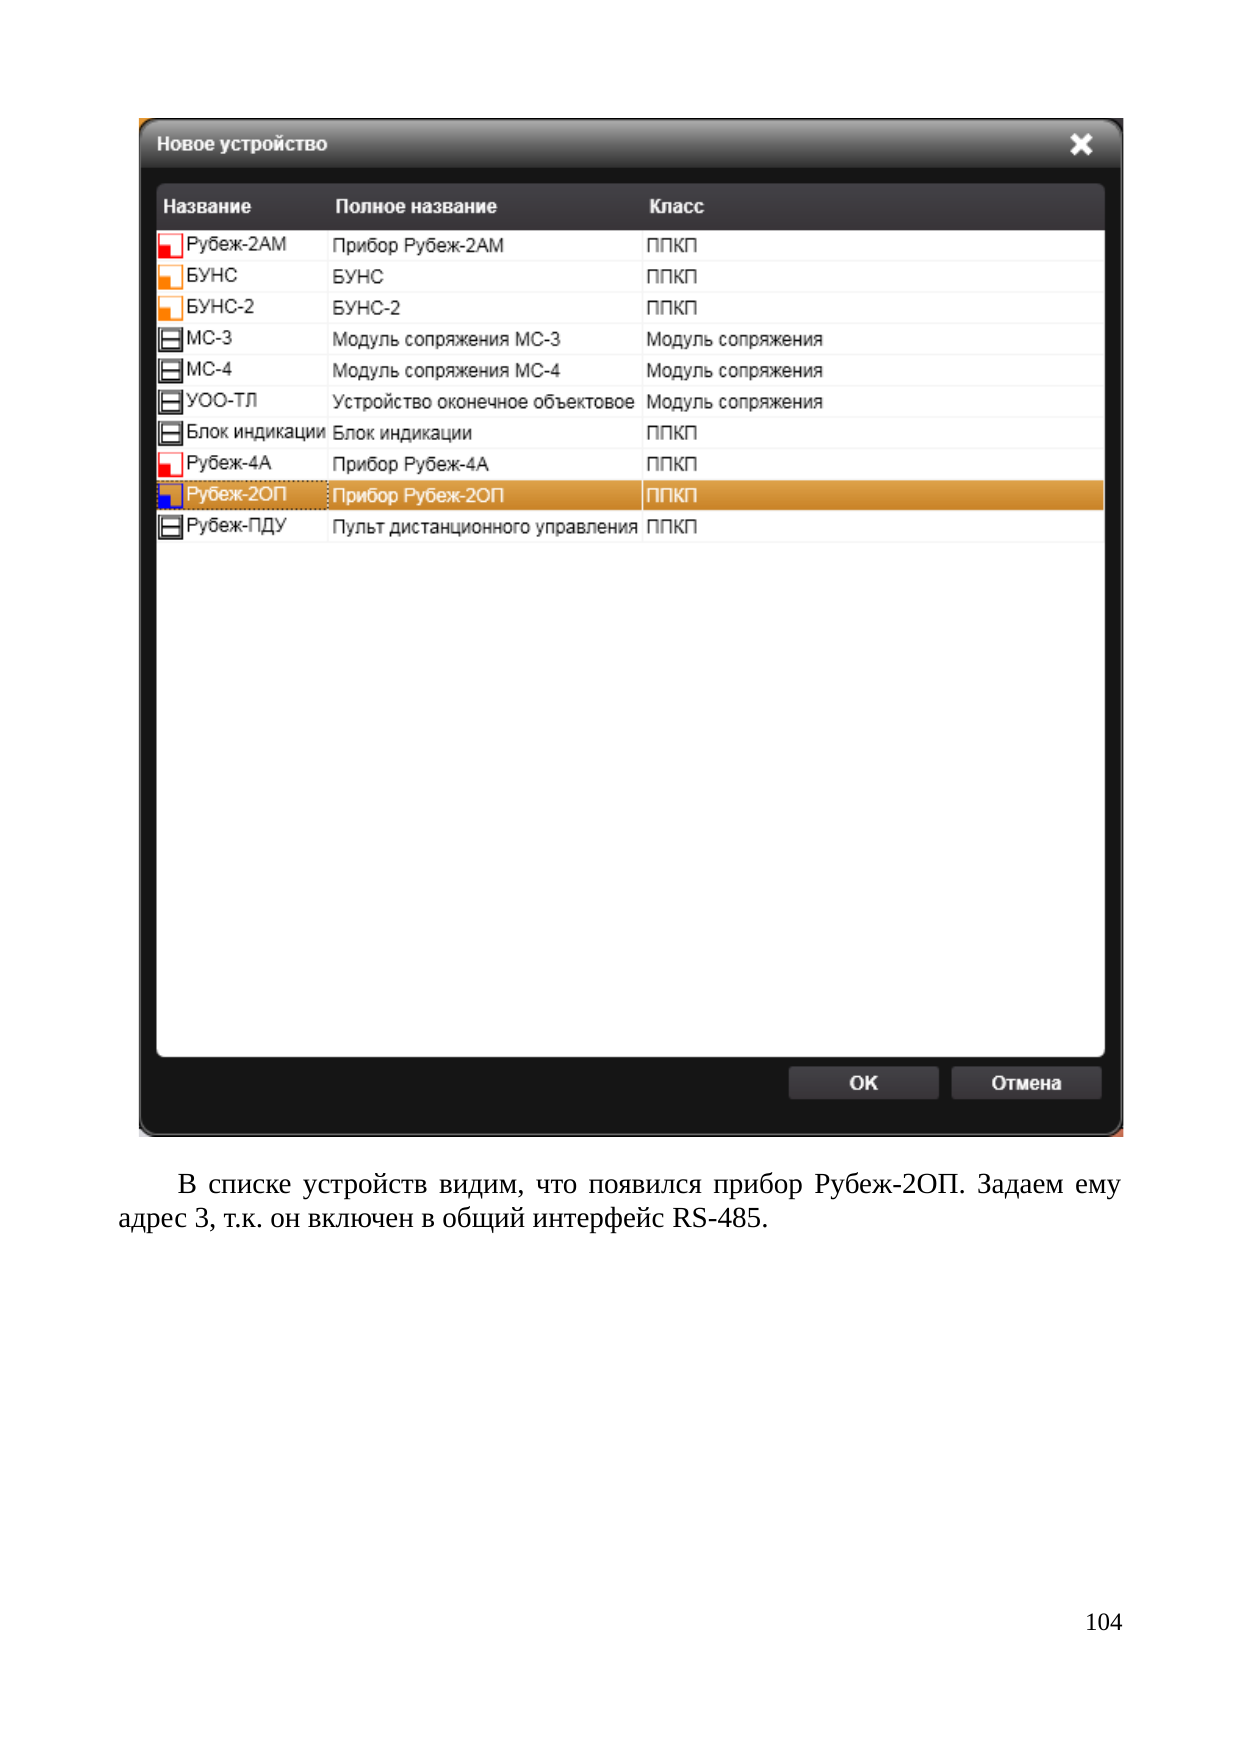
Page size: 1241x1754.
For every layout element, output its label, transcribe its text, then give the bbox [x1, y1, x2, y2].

text В списке устройств видим, что появился прибор Рубеж-2ОП. Задаем ему адрес 3, т.к. он включен в общий интерфейс RS-485. [118, 1137, 1122, 1233]
picture [138, 118, 1124, 1137]
